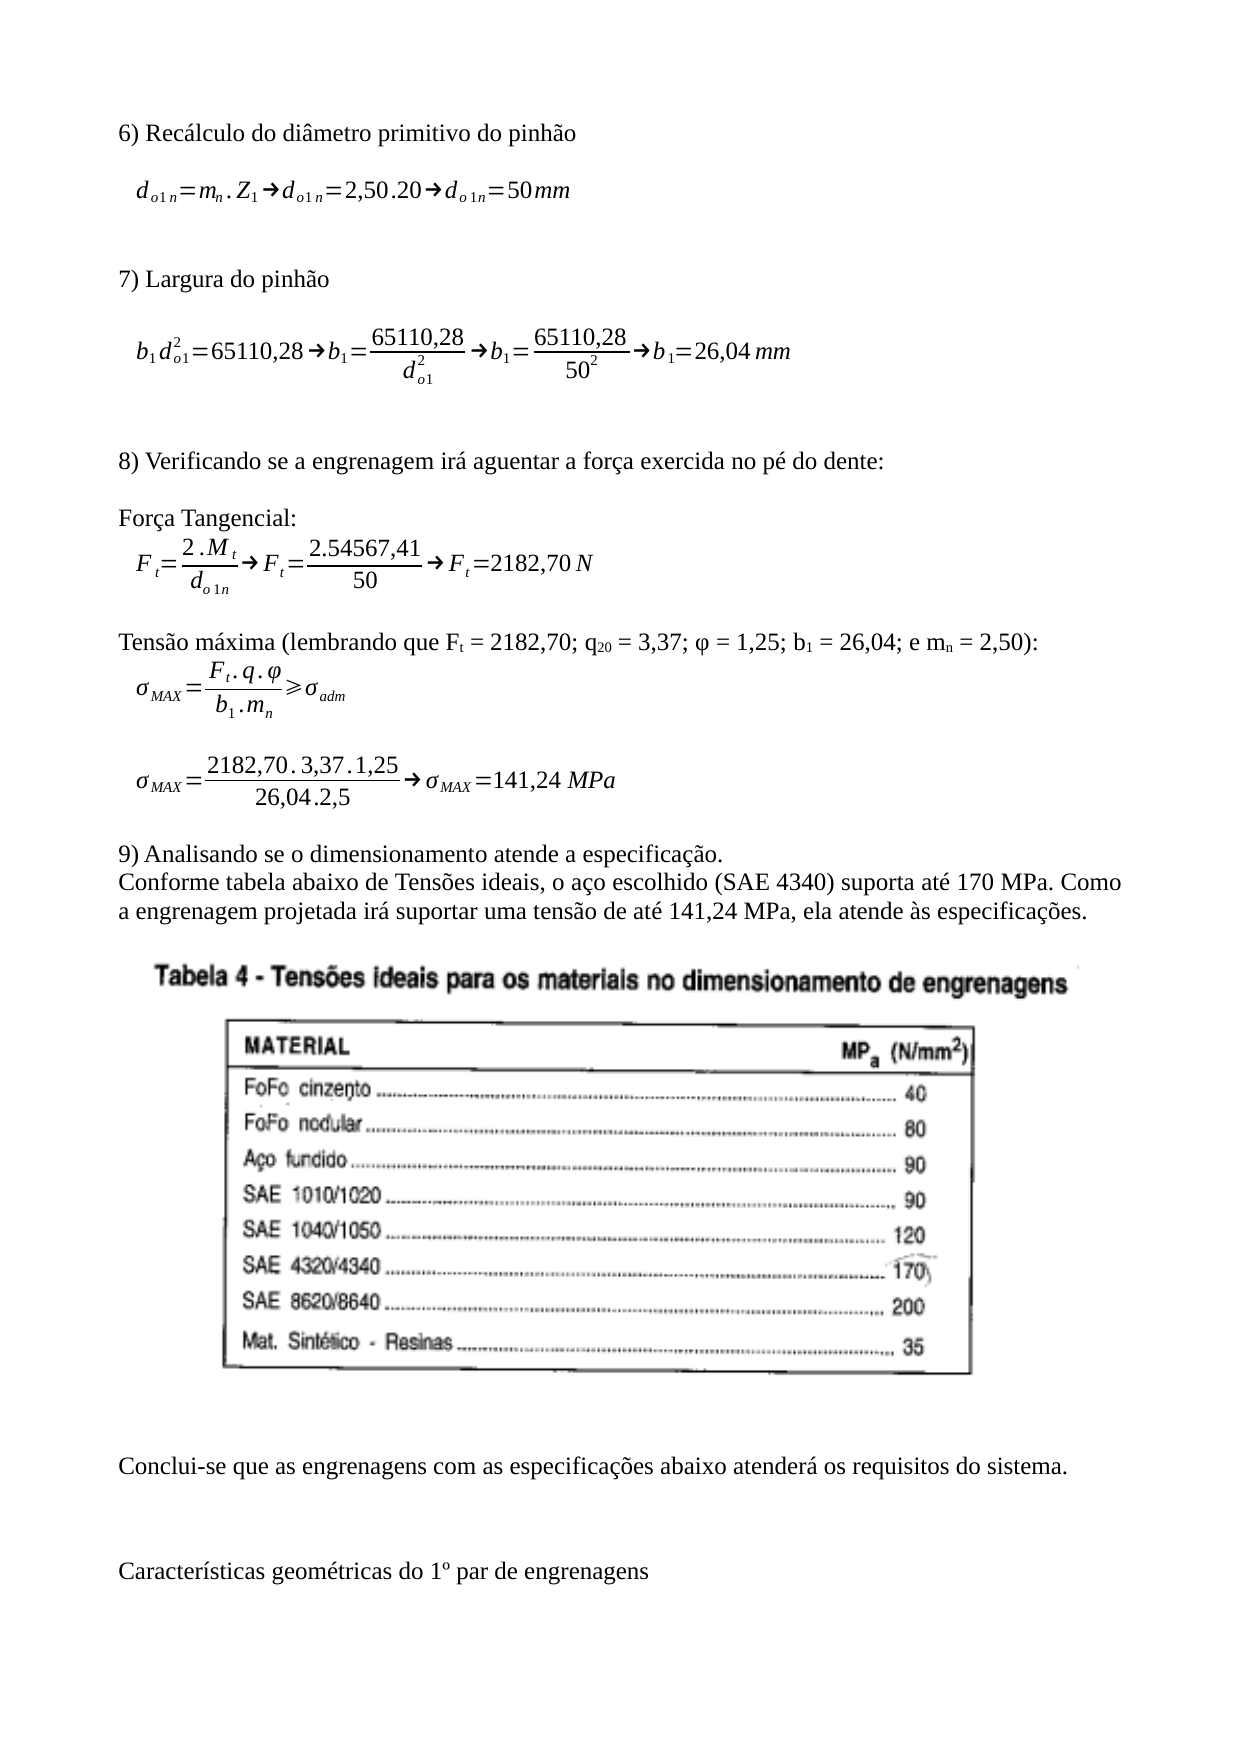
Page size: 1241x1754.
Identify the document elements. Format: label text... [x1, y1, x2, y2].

text Características geométricas do 1º par de engrenagens [118, 1556, 1122, 1584]
text Força Tangencial: [118, 503, 1122, 532]
text Conforme tabela abaixo de Tensões ideais, o aço escolhido (SAE 4340) suporta até 170 MPa. Como a engrenagem projetada irá suportar uma tensão de até 141,24 MPa, ela atende às especificações. [118, 867, 1122, 925]
text 9) Analisando se o dimensionamento atende a especificação. [118, 839, 1122, 867]
text 8) Verificando se a engrenagem irá aguentar a força exercida no pé do dente: [118, 446, 1122, 474]
text 7) Largura do pinhão [118, 264, 1122, 293]
text 6) Recálculo do diâmetro primitivo do pinhão [118, 118, 1122, 147]
text Conclui-se que as engrenagens com as especificações abaixo atenderá os requisitos do sistema. [118, 1451, 1122, 1479]
text Tensão máxima (lembrando que Ft = 2182,70; q20 = 3,37; φ = 1,25; b1 = 26,04; e mn = 2,50): [118, 627, 1122, 656]
picture [148, 953, 1092, 1394]
